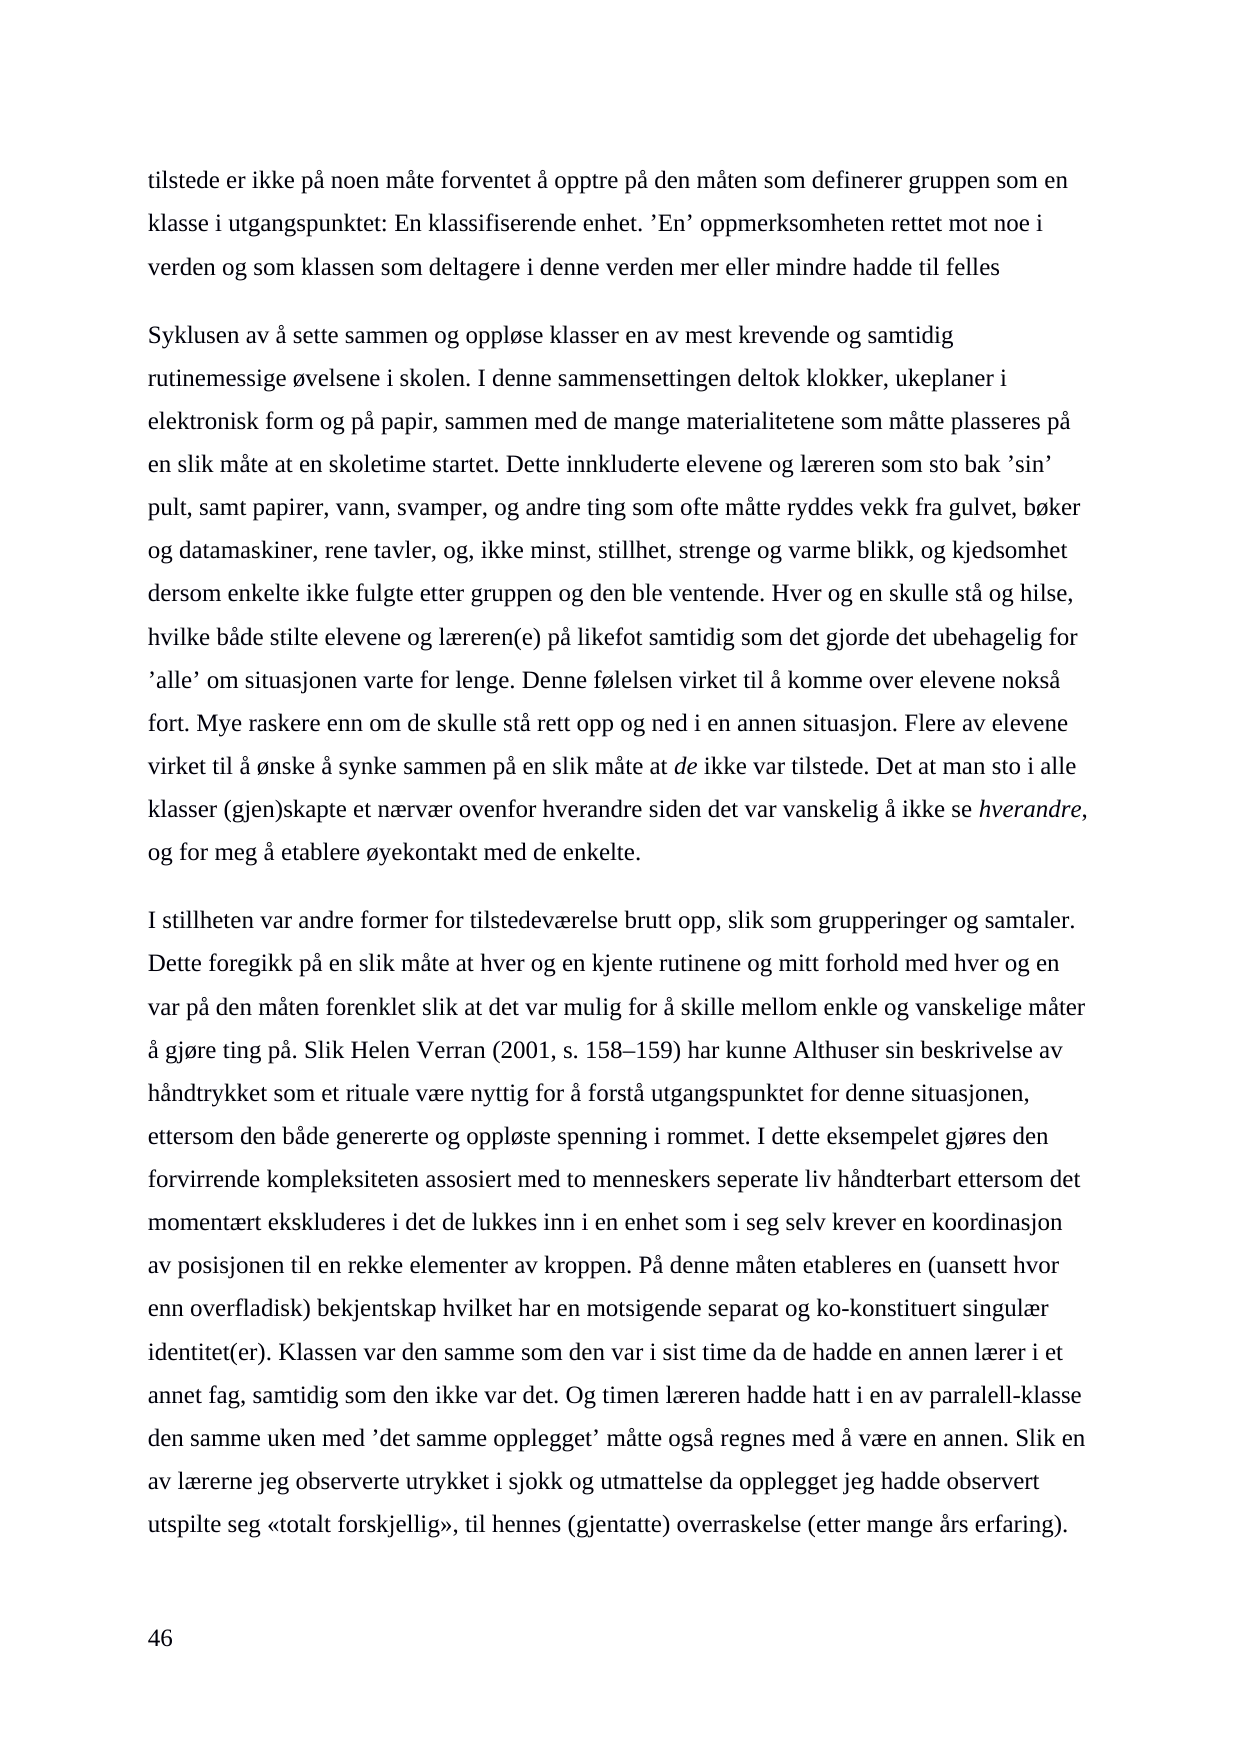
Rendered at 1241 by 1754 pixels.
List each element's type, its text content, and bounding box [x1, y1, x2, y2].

text tilstede er ikke på noen måte forventet å opptre på den måten som definerer gruppen som en klasse i utgangspunktet: En klassifiserende enhet. ’En’ oppmerksomheten rettet mot noe i verden og som klassen som deltagere i denne verden mer eller mindre hadde til felles [148, 165, 1092, 280]
text Syklusen av å sette sammen og oppløse klasser en av mest krevende og samtidig rutinemessige øvelsene i skolen. I denne sammensettingen deltok klokker, ukeplaner i elektronisk form og på papir, sammen med de mange materialitetene som måtte plasseres på en slik måte at en skoletime startet. Dette innkluderte elevene og læreren som sto bak ’sin’ pult, samt papirer, vann, svamper, og andre ting som ofte måtte ryddes vekk fra gulvet, bøker og datamaskiner, rene tavler, og, ikke minst, stillhet, strenge og varme blikk, og kjedsomhet dersom enkelte ikke fulgte etter gruppen og den ble ventende. Hver og en skulle stå og hilse, hvilke både stilte elevene og læreren(e) på likefot samtidig som det gjorde det ubehagelig for ’alle’ om situasjonen varte for lenge. Denne følelsen virket til å komme over elevene nokså fort. Mye raskere enn om de skulle stå rett opp og ned i en annen situasjon. Flere av elevene virket til å ønske å synke sammen på en slik måte at de ikke var tilstede. Det at man sto i alle klasser (gjen)skapte et nærvær ovenfor hverandre siden det var vanskelig å ikke se hverandre, og for meg å etablere øyekontakt med de enkelte. [148, 320, 1092, 866]
text I stillheten var andre former for tilstedeværelse brutt opp, slik som grupperinger og samtaler. Dette foregikk på en slik måte at hver og en kjente rutinene og mitt forhold med hver og en var på den måten forenklet slik at det var mulig for å skille mellom enkle og vanskelige måter å gjøre ting på. Slik Helen Verran (2001, s. 158–159) har kunne Althuser sin beskrivelse av håndtrykket som et rituale være nyttig for å forstå utgangspunktet for denne situasjonen, ettersom den både genererte og oppløste spenning i rommet. I dette eksempelet gjøres den forvirrende kompleksiteten assosiert med to menneskers seperate liv håndterbart ettersom det momentært ekskluderes i det de lukkes inn i en enhet som i seg selv krever en koordinasjon av posisjonen til en rekke elementer av kroppen. På denne måten etableres en (uansett hvor enn overfladisk) bekjentskap hvilket har en motsigende separat og ko-konstituert singulær identitet(er). Klassen var den samme som den var i sist time da de hadde en annen lærer i et annet fag, samtidig som den ikke var det. Og timen læreren hadde hatt i en av parralell-klasse den samme uken med ’det samme opplegget’ måtte også regnes med å være en annen. Slik en av lærerne jeg observerte utrykket i sjokk og utmattelse da opplegget jeg hadde observert utspilte seg «totalt forskjellig», til hennes (gjentatte) overraskelse (etter mange års erfaring). [148, 905, 1092, 1538]
